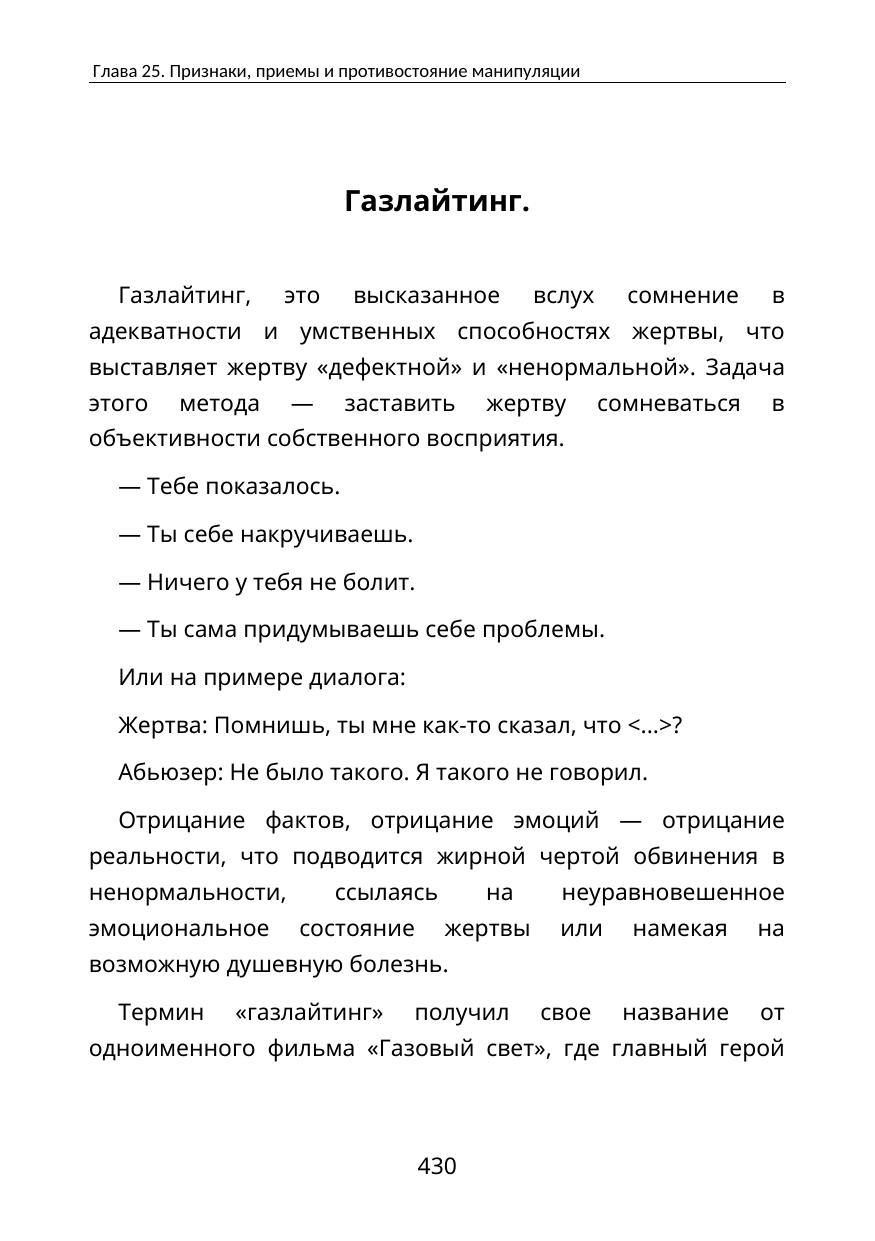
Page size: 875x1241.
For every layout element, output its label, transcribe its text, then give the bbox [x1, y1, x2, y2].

text Жертва: Помнишь, ты мне как-то сказал, что <...>? [88, 709, 786, 740]
text — Ты себе накручиваешь. [88, 518, 786, 549]
text Газлайтинг, это высказанное вслух сомнение в адекватности и умственных способностях жертвы, что выставляет жертву «дефектной» и «ненормальной». Задача этого метода — заставить жертву сомневаться в объективности собственного восприятия. [88, 279, 786, 454]
text Или на примере диалога: [88, 661, 786, 692]
text — Ничего у тебя не болит. [88, 566, 786, 597]
text — Тебе показалось. [88, 470, 786, 501]
text — Ты сама придумываешь себе проблемы. [88, 613, 786, 644]
text Абьюзер: Не было такого. Я такого не говорил. [88, 756, 786, 788]
subtitle Газлайтинг. [88, 177, 786, 219]
text Термин «газлайтинг» получил свое название от одноименного фильма «Газовый свет», где главный герой [88, 996, 786, 1063]
text Отрицание фактов, отрицание эмоций — отрицание реальности, что подводится жирной чертой обвинения в ненормальности, ссылаясь на неуравновешенное эмоциональное состояние жертвы или намекая на возможную душевную болезнь. [88, 804, 786, 979]
